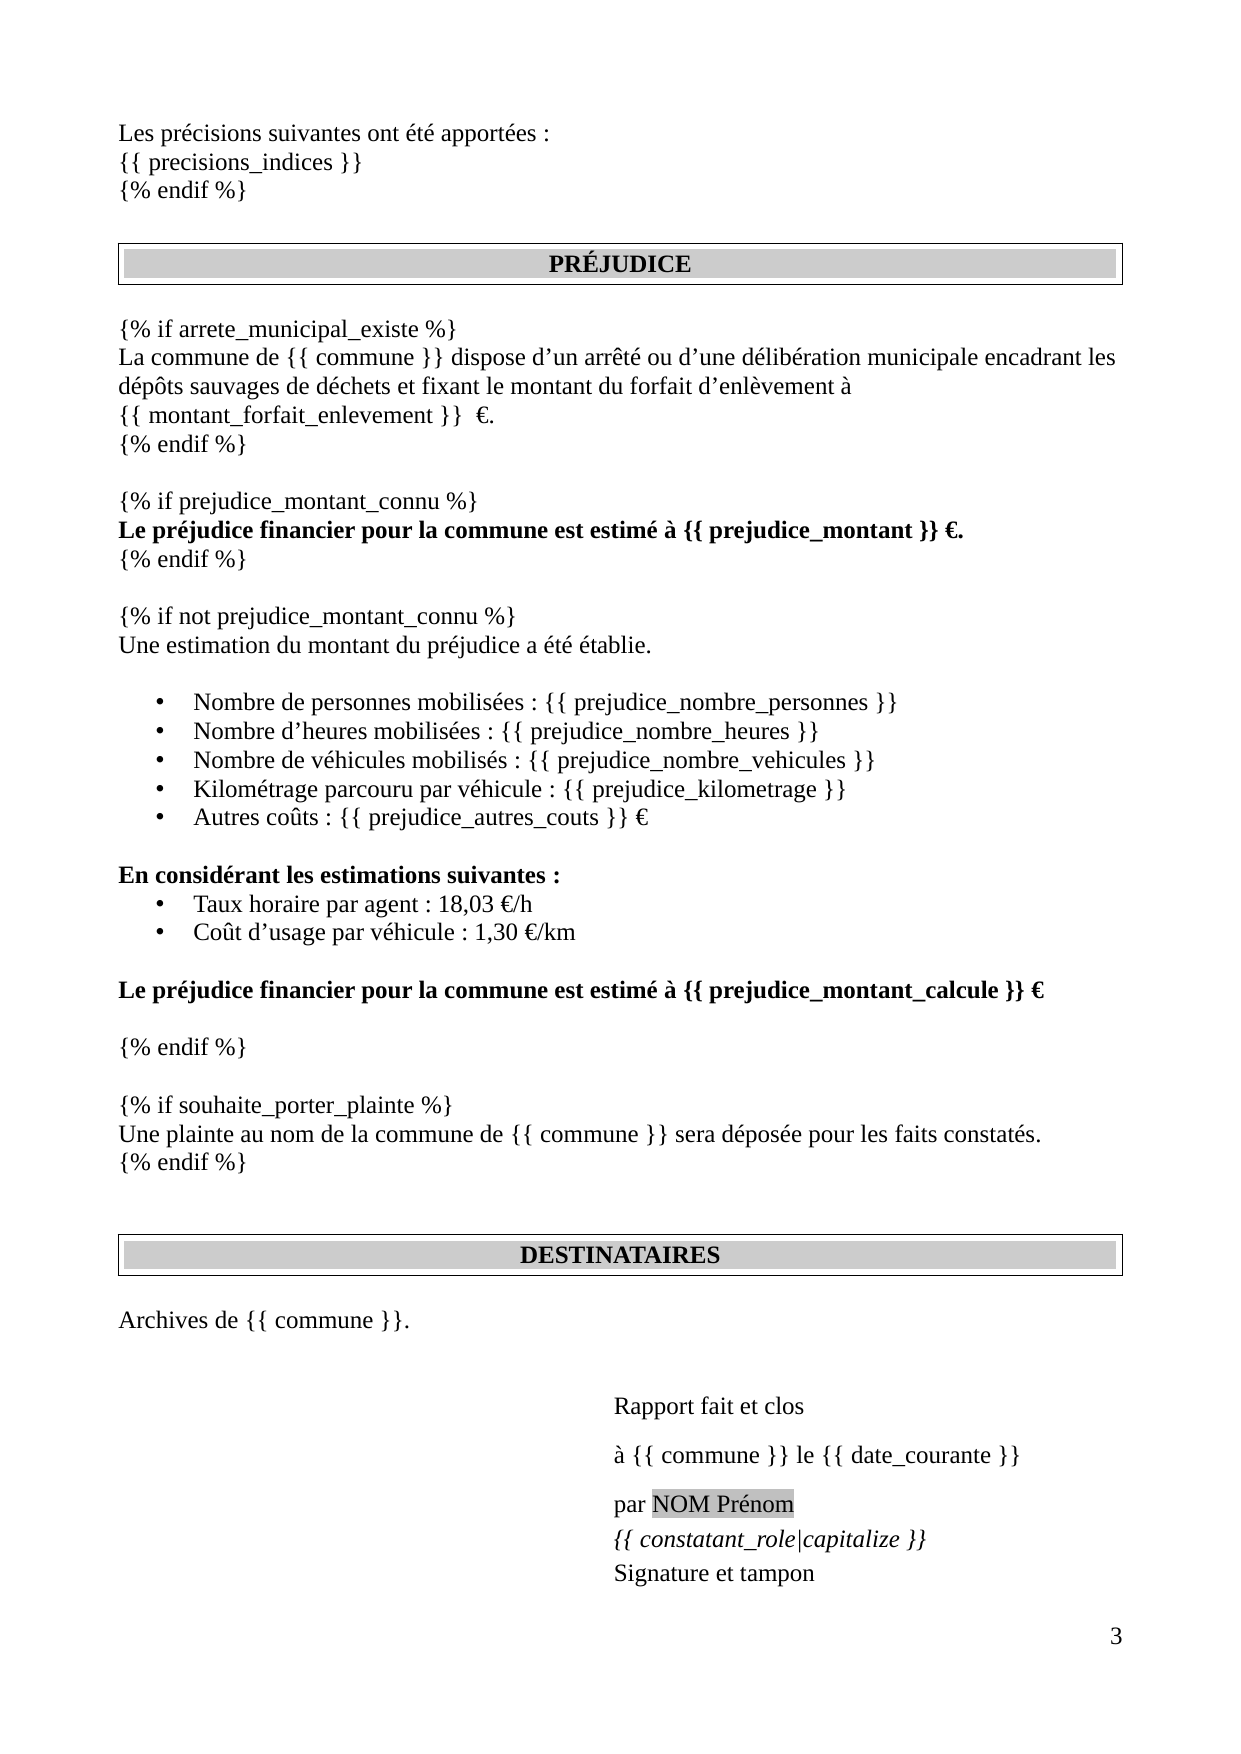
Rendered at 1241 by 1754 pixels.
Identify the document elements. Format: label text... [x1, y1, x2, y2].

list Taux horaire par agent : 18,03 €/h [156, 889, 1122, 917]
text {% endif %} [118, 1032, 1122, 1061]
text Le préjudice financier pour la commune est estimé à {{ prejudice_montant }} €. [118, 515, 1122, 544]
text {% if not prejudice_montant_connu %} [118, 601, 1122, 630]
list Nombre de véhicules mobilisés : {{ prejudice_nombre_vehicules }} [156, 745, 1122, 774]
text Les précisions suivantes ont été apportées : [118, 118, 1122, 147]
text Une plainte au nom de la commune de {{ commune }} sera déposée pour les faits constatés. [118, 1119, 1122, 1147]
text {% if souhaite_porter_plainte %} [118, 1090, 1122, 1119]
text La commune de {{ commune }} dispose d’un arrêté ou d’une délibération municipale encadrant les dépôts sauvages de déchets et fixant le montant du forfait d’enlèvement à {{ montant_forfait_enlevement }} €. [118, 342, 1122, 429]
list Coût d’usage par véhicule : 1,30 €/km [156, 917, 1122, 946]
text {{ precisions_indices }} [118, 147, 1122, 176]
table_header Rapport fait et clos à {{ commune }} le {{ date_courante }} par NOM Prénom {{ constatant_role|capitalize }} Signature et tampon [606, 1391, 1133, 1593]
text {% endif %} [118, 429, 1122, 457]
text {% endif %} [118, 176, 1122, 204]
list Nombre de personnes mobilisées : {{ prejudice_nombre_personnes }} [156, 687, 1122, 716]
text Archives de {{ commune }}. [118, 1305, 1122, 1333]
text En considérant les estimations suivantes : [118, 860, 1122, 889]
list Nombre d’heures mobilisées : {{ prejudice_nombre_heures }} [156, 716, 1122, 745]
text Le préjudice financier pour la commune est estimé à {{ prejudice_montant_calcule }} € [118, 975, 1122, 1004]
text {% if arrete_municipal_existe %} [118, 314, 1122, 342]
text Une estimation du montant du préjudice a été établie. [118, 630, 1122, 659]
list Autres coûts : {{ prejudice_autres_couts }} € [156, 802, 1122, 831]
list Kilométrage parcouru par véhicule : {{ prejudice_kilometrage }} [156, 774, 1122, 802]
text {% endif %} [118, 544, 1122, 572]
table_header DESTINATAIRES [119, 1235, 1122, 1275]
text {% if prejudice_montant_connu %} [118, 486, 1122, 515]
table_header PRÉJUDICE [119, 244, 1122, 284]
text {% endif %} [118, 1147, 1122, 1176]
